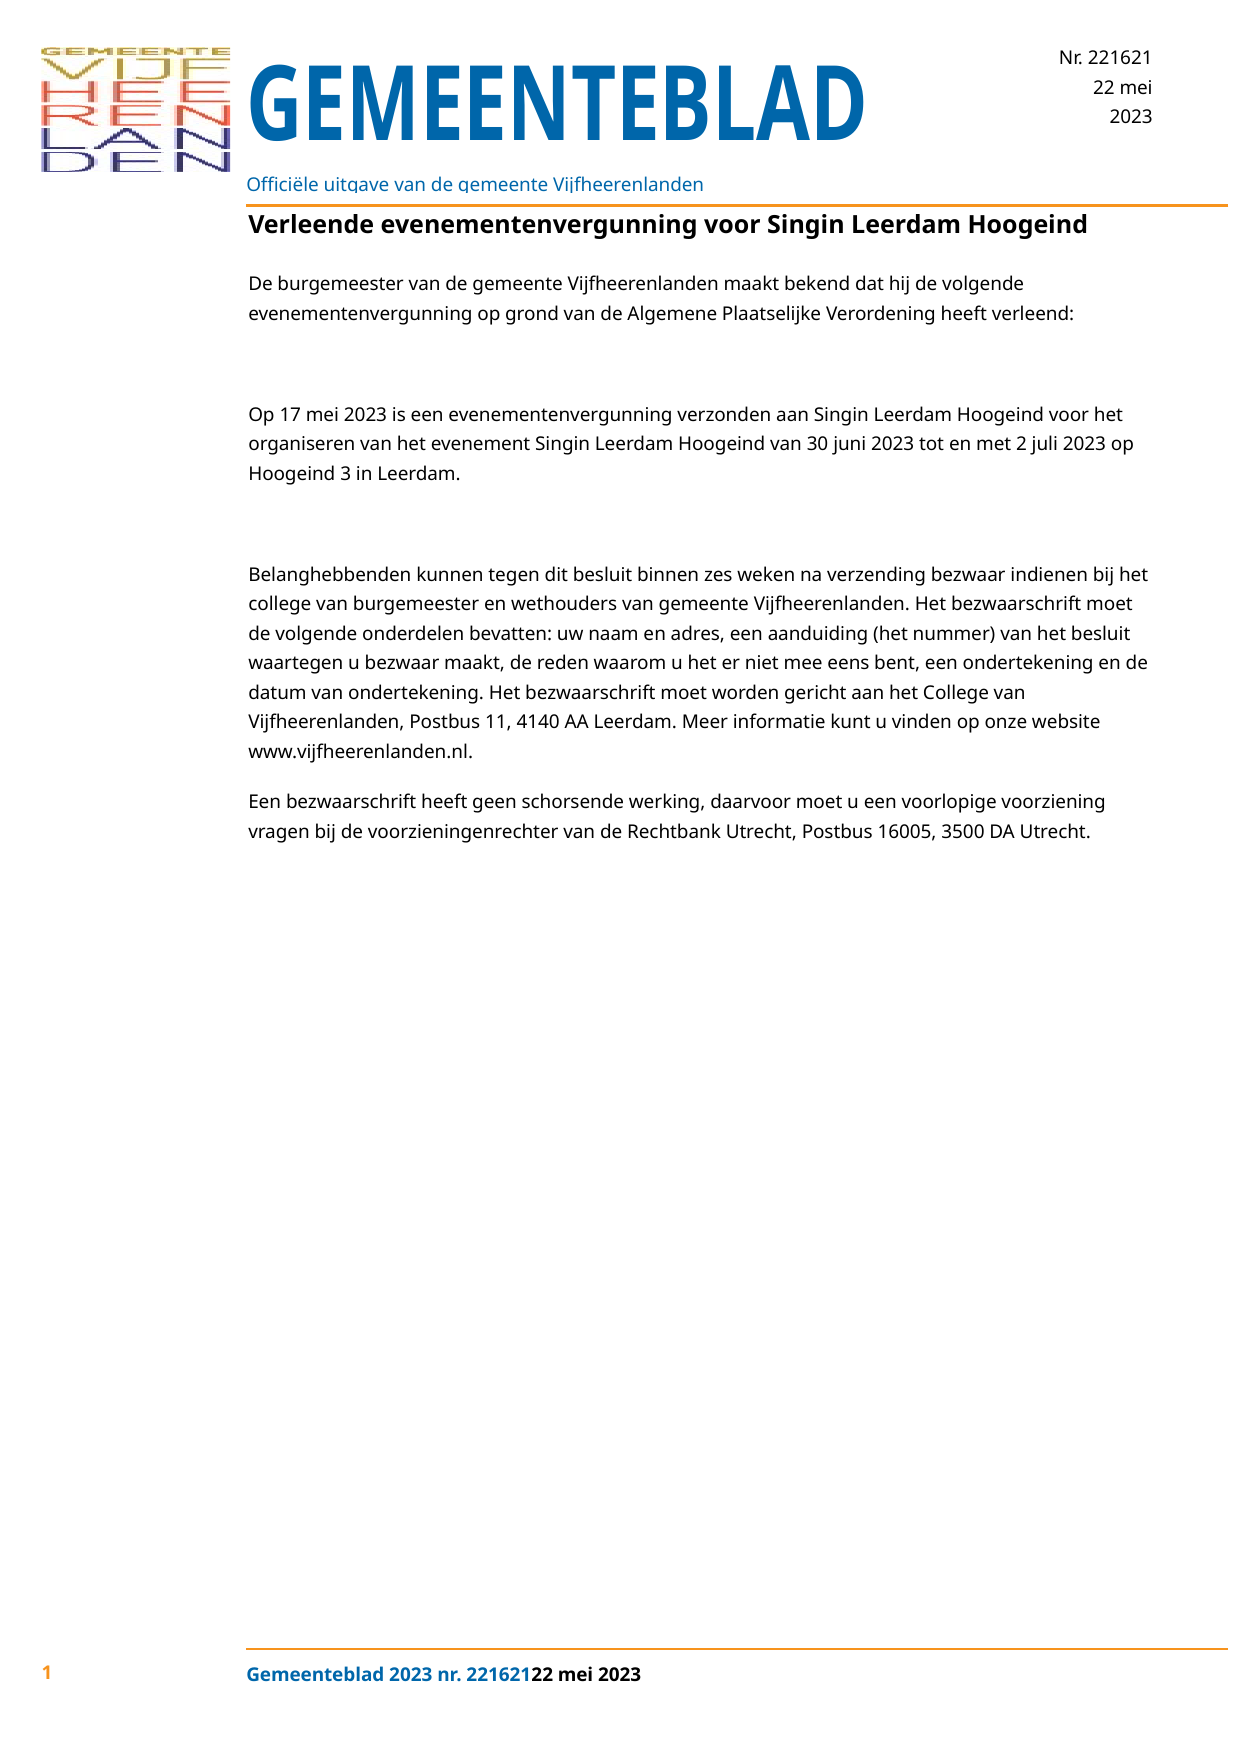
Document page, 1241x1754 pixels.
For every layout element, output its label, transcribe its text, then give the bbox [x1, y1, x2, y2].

text Op 17 mei 2023 is een evenementenvergunning verzonden aan Singin Leerdam Hoogeind voor het organiseren van het evenement Singin Leerdam Hoogeind van 30 juni 2023 tot en met 2 juli 2023 op Hoogeind 3 in Leerdam. [248, 401, 1152, 486]
text Belanghebbenden kunnen tegen dit besluit binnen zes weken na verzending bezwaar indienen bij het college van burgemeester en wethouders van gemeente Vijfheerenlanden. Het bezwaarschrift moet de volgende onderdelen bevatten: uw naam en adres, een aanduiding (het nummer) van het besluit waartegen u bezwaar maakt, de reden waarom u het er niet mee eens bent, een ondertekening en de datum van ondertekening. Het bezwaarschrift moet worden gericht aan het College van Vijfheerenlanden, Postbus 11, 4140 AA Leerdam. Meer informatie kunt u vinden op onze website www.vijfheerenlanden.nl. [248, 561, 1152, 764]
text De burgemeester van de gemeente Vijfheerenlanden maakt bekend dat hij de volgende evenementenvergunning op grond van de Algemene Plaatselijke Verordening heeft verleend: [248, 270, 1152, 326]
text Verleende evenementenvergunning voor Singin Leerdam Hoogeind [248, 207, 1152, 241]
picture [41, 47, 231, 172]
text Een bezwaarschrift heeft geen schorsende werking, daarvoor moet u een voorlopige voorziening vragen bij de voorzieningenrechter van de Rechtbank Utrecht, Postbus 16005, 3500 DA Utrecht. [248, 789, 1152, 844]
